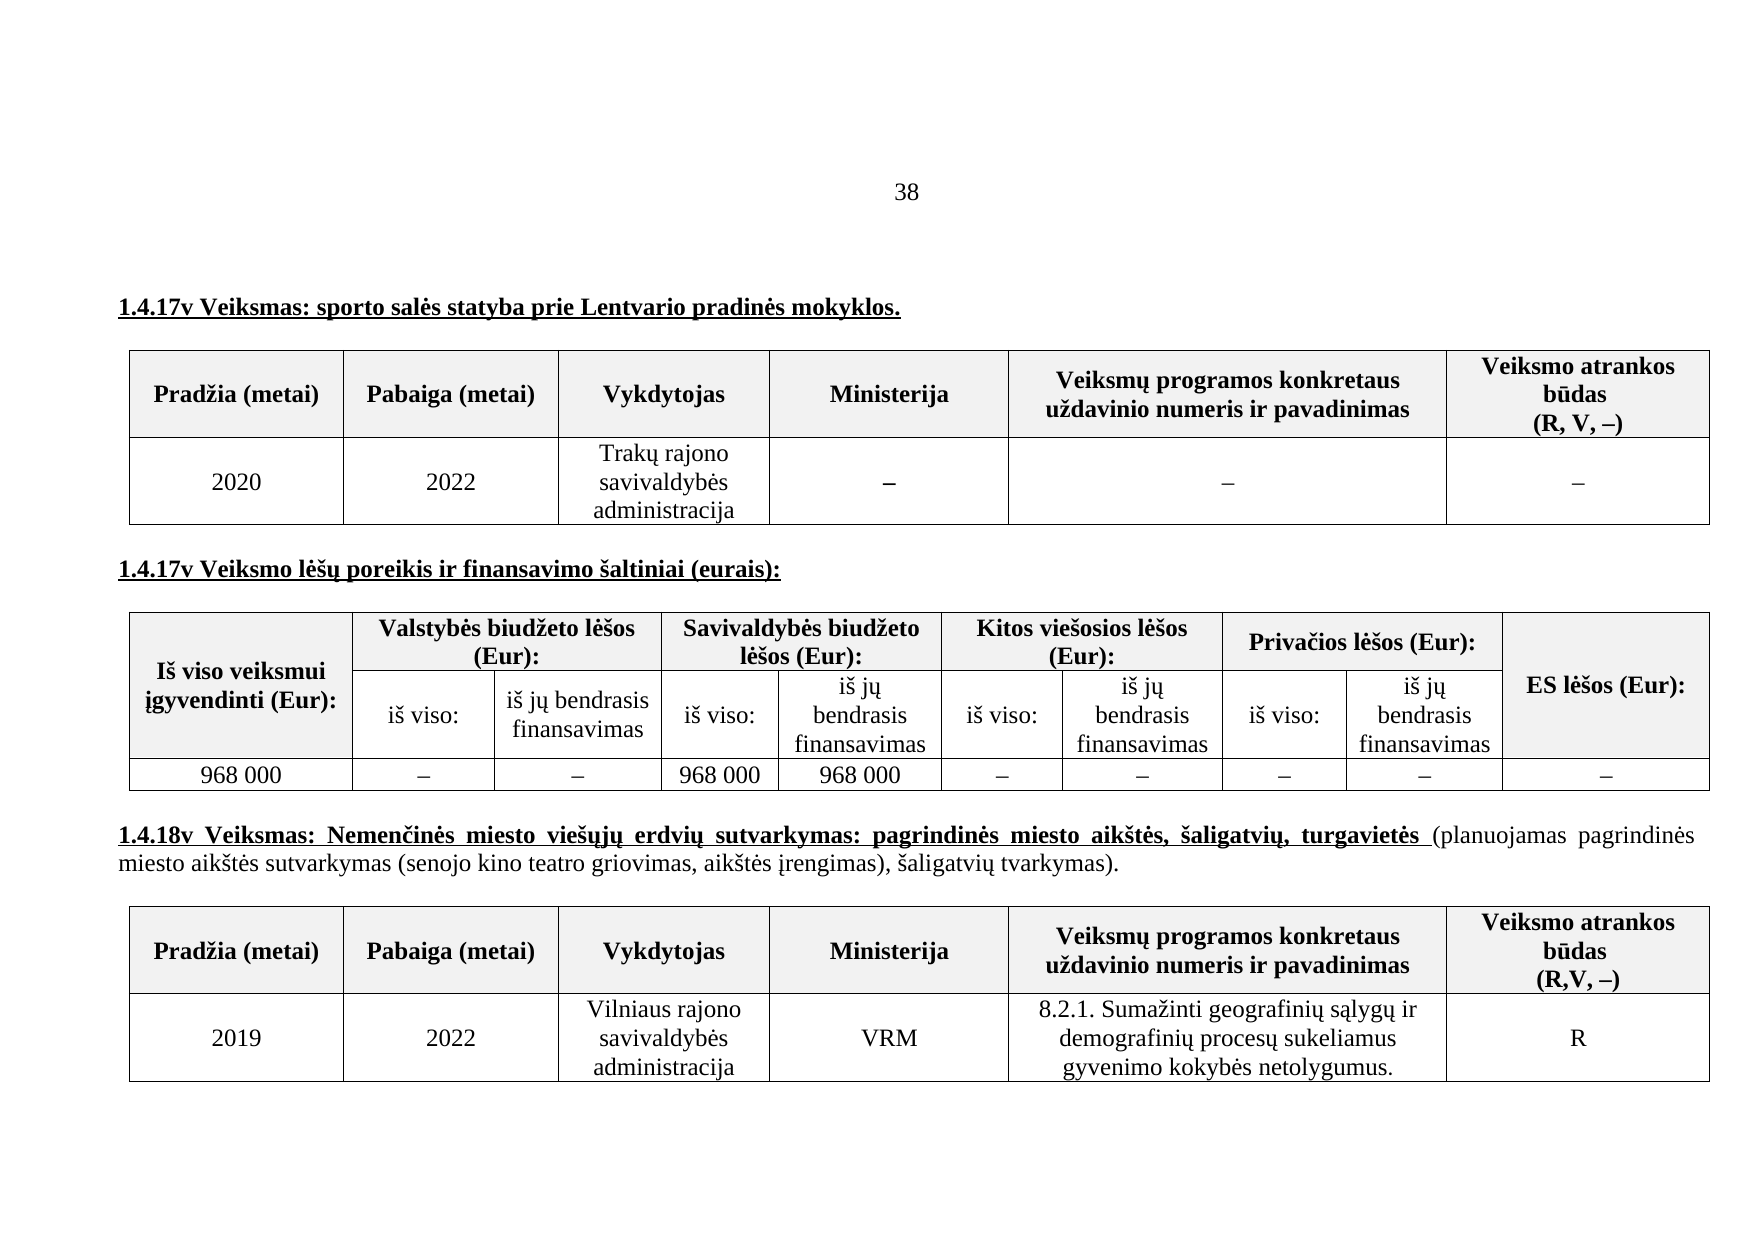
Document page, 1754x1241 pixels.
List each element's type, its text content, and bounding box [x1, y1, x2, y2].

table_cell 8.2.1. Sumažinti geografinių sąlygų ir demografinių procesų sukeliamus gyvenimo kokybės netolygumus. [1009, 994, 1446, 1081]
table_header Pradžia (metai) [130, 907, 343, 993]
table_header Ministerija [770, 351, 1008, 437]
table_header Savivaldybės biudžeto lėšos (Eur): [662, 613, 941, 670]
table_cell iš jų bendrasis finansavimas [779, 671, 941, 757]
table_cell iš jų bendrasis finansavimas [495, 671, 661, 757]
table_header Iš viso veiksmui įgyvendinti (Eur): [130, 613, 352, 757]
table_cell 2019 [130, 994, 343, 1081]
table_cell iš viso: [942, 671, 1062, 757]
table_header Veiksmų programos konkretaus uždavinio numeris ir pavadinimas [1009, 351, 1446, 437]
table_header ES lėšos (Eur): [1503, 613, 1709, 757]
table_header Veiksmų programos konkretaus uždavinio numeris ir pavadinimas [1009, 907, 1446, 993]
table_header Pradžia (metai) [130, 351, 343, 437]
table_cell – [942, 759, 1062, 790]
table_cell – [1063, 759, 1222, 790]
table_cell 2020 [130, 438, 343, 524]
table_header Veiksmo atrankos būdas (R,V, –) [1447, 907, 1709, 993]
table_cell – [1009, 438, 1446, 524]
table_cell – [1447, 438, 1709, 524]
table_cell 2022 [344, 994, 558, 1081]
table_header Veiksmo atrankos būdas (R, V, –) [1447, 351, 1709, 437]
table_cell – [1223, 759, 1346, 790]
table_header Valstybės biudžeto lėšos (Eur): [353, 613, 661, 670]
table_header Pabaiga (metai) [344, 351, 558, 437]
table_header Vykdytojas [559, 351, 769, 437]
table_cell – [770, 438, 1008, 524]
table_cell iš viso: [662, 671, 778, 757]
table_cell iš jų bendrasis finansavimas [1063, 671, 1222, 757]
table_header Privačios lėšos (Eur): [1223, 613, 1502, 670]
table_cell R [1447, 994, 1709, 1081]
text 1.4.18v Veiksmas: Nemenčinės miesto viešųjų erdvių sutvarkymas: pagrindinės miesto aikštės, šaligatvių, turgavietės (planuojamas pagrindinės miesto aikštės sutvarkymas (senojo kino teatro griovimas, aikštės įrengimas), šaligatvių tvarkymas). [118, 820, 1695, 877]
table_cell 968 000 [662, 759, 778, 790]
table_header Vykdytojas [559, 907, 769, 993]
table_cell – [353, 759, 494, 790]
table_cell – [1503, 759, 1709, 790]
table_cell – [495, 759, 661, 790]
table_header Kitos viešosios lėšos (Eur): [942, 613, 1222, 670]
table_cell 968 000 [779, 759, 941, 790]
table_cell Trakų rajono savivaldybės administracija [559, 438, 769, 524]
table_cell VRM [770, 994, 1008, 1081]
table_cell iš jų bendrasis finansavimas [1347, 671, 1502, 757]
text 1.4.17v Veiksmas: sporto salės statyba prie Lentvario pradinės mokyklos. [118, 292, 1695, 321]
table_header Ministerija [770, 907, 1008, 993]
text 1.4.17v Veiksmo lėšų poreikis ir finansavimo šaltiniai (eurais): [118, 554, 1695, 583]
table_cell Vilniaus rajono savivaldybės administracija [559, 994, 769, 1081]
table_cell – [1347, 759, 1502, 790]
table_cell 968 000 [130, 759, 352, 790]
table_header Pabaiga (metai) [344, 907, 558, 993]
table_cell iš viso: [353, 671, 494, 757]
table_cell iš viso: [1223, 671, 1346, 757]
table_cell 2022 [344, 438, 558, 524]
